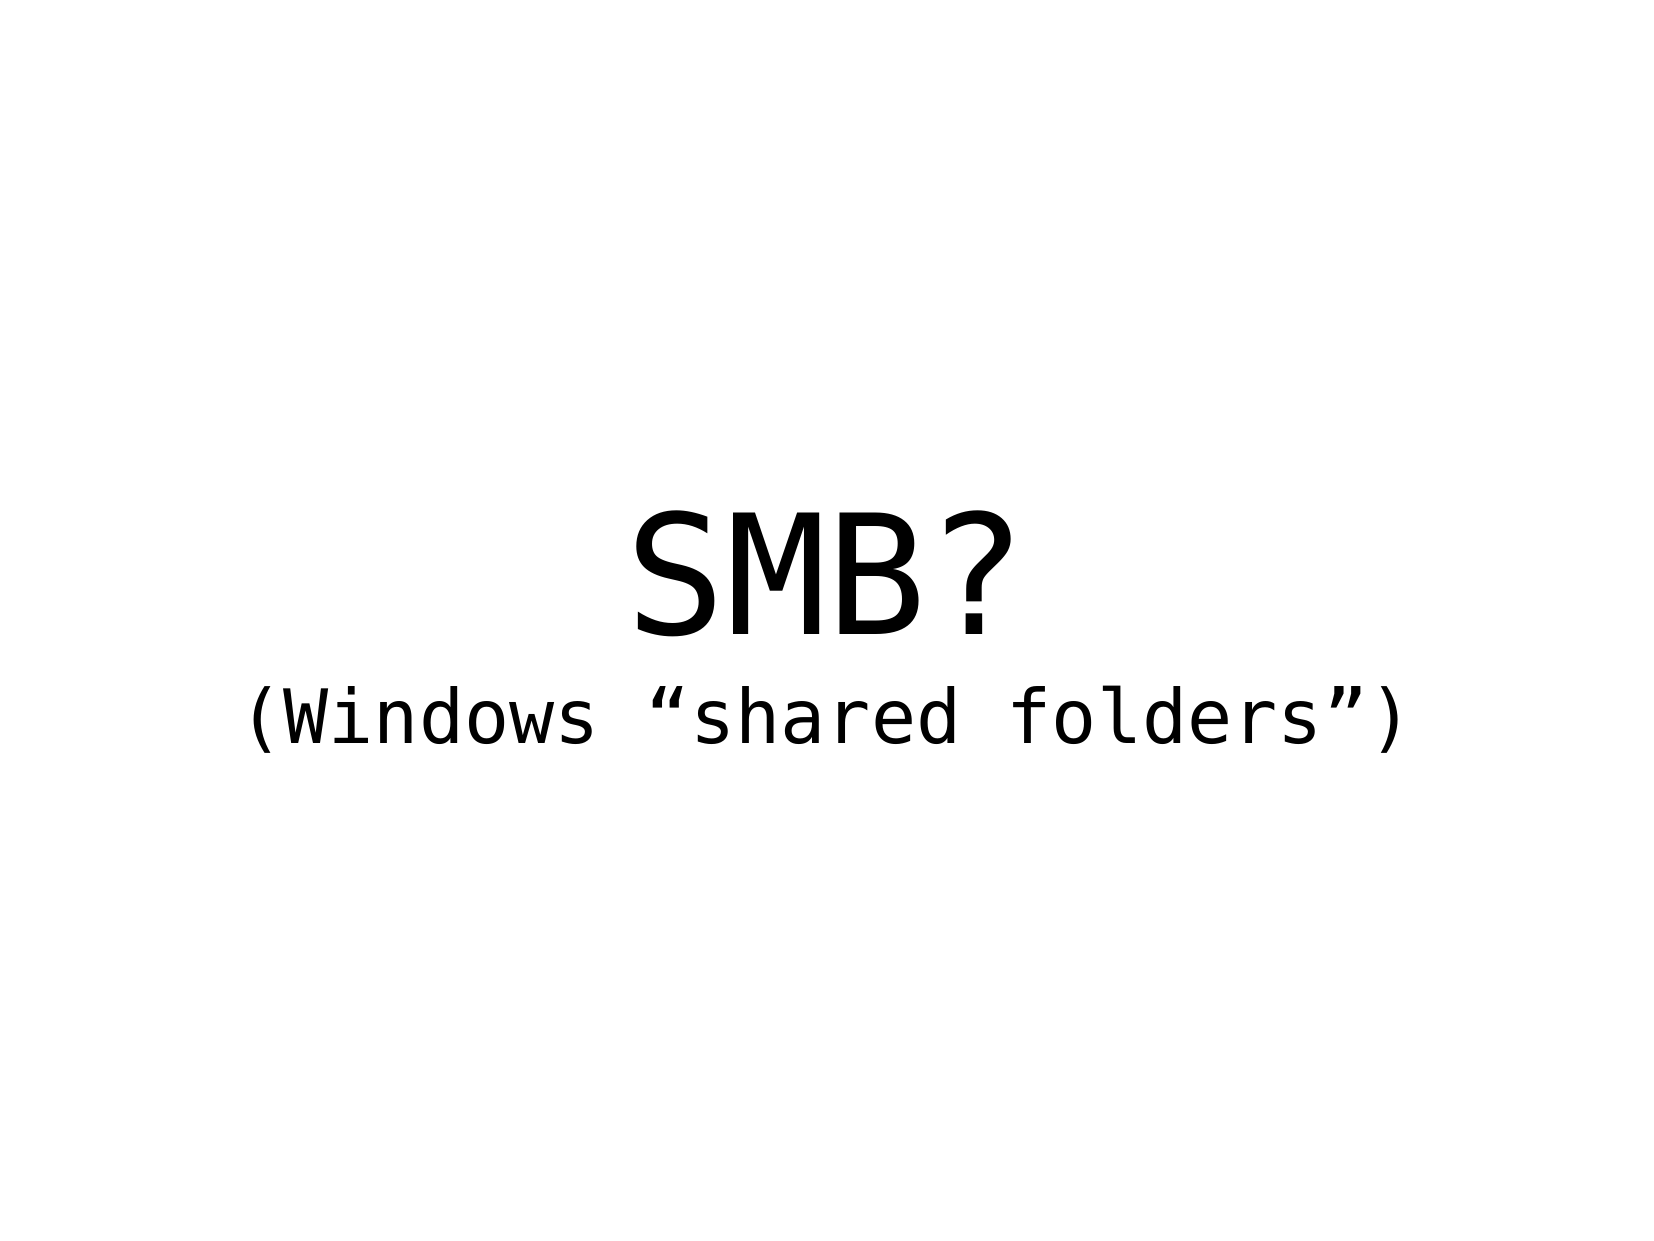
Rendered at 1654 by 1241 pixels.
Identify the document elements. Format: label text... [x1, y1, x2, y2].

title SMB? (Windows “shared folders”) [82, 479, 1571, 761]
